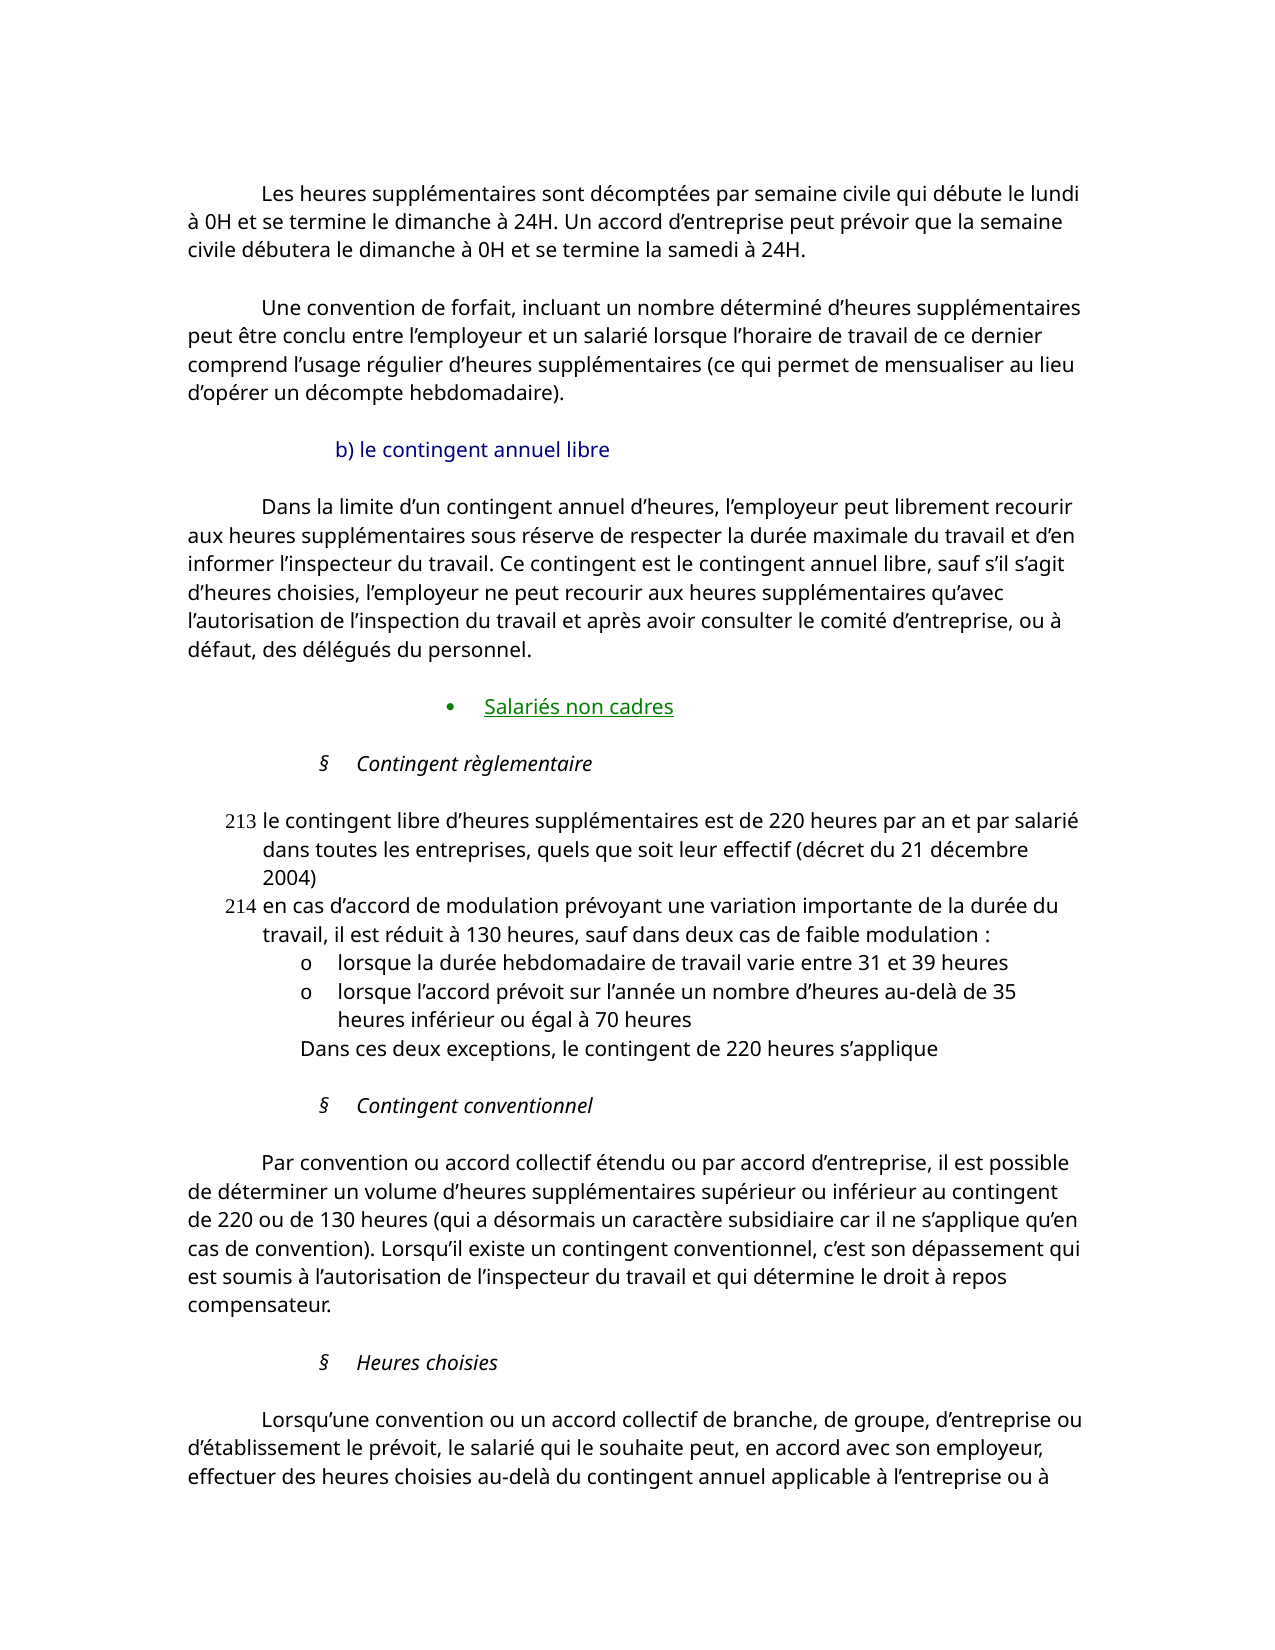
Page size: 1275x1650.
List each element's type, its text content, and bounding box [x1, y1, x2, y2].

text § Contingent règlementaire [319, 749, 1087, 777]
text Une convention de forfait, incluant un nombre déterminé d’heures supplémentaires peut être conclu entre l’employeur et un salarié lorsque l’horaire de travail de ce dernier comprend l’usage régulier d’heures supplémentaires (ce qui permet de mensualiser au lieu d’opérer un décompte hebdomadaire). [187, 293, 1087, 407]
list le contingent libre d’heures supplémentaires est de 220 heures par an et par salarié dans toutes les entreprises, quels que soit leur effectif (décret du 21 décembre 2004) [225, 806, 1087, 892]
text o lorsque l’accord prévoit sur l’année un nombre d’heures au-delà de 35 heures inférieur ou égal à 70 heures [300, 977, 1087, 1034]
text o lorsque la durée hebdomadaire de travail varie entre 31 et 39 heures [300, 948, 1087, 977]
text § Contingent conventionnel [319, 1091, 1087, 1119]
text Les heures supplémentaires sont décomptées par semaine civile qui débute le lundi à 0H et se termine le dimanche à 24H. Un accord d’entreprise peut prévoir que la semaine civile débutera le dimanche à 0H et se termine la samedi à 24H. [187, 179, 1087, 264]
text Par convention ou accord collectif étendu ou par accord d’entreprise, il est possible de déterminer un volume d’heures supplémentaires supérieur ou inférieur au contingent de 220 ou de 130 heures (qui a désormais un caractère subsidiaire car il ne s’applique qu’en cas de convention). Lorsqu’il existe un contingent conventionnel, c’est son dépassement qui est soumis à l’autorisation de l’inspecteur du travail et qui détermine le droit à repos compensateur. [187, 1148, 1087, 1319]
text Dans la limite d’un contingent annuel d’heures, l’employeur peut librement recourir aux heures supplémentaires sous réserve de respecter la durée maximale du travail et d’en informer l’inspecteur du travail. Ce contingent est le contingent annuel libre, sauf s’il s’agit d’heures choisies, l’employeur ne peut recourir aux heures supplémentaires qu’avec l’autorisation de l’inspection du travail et après avoir consulter le comité d’entreprise, ou à défaut, des délégués du personnel. [187, 492, 1087, 663]
text b) le contingent annuel libre [261, 435, 1087, 464]
text § Heures choisies [319, 1348, 1087, 1376]
text Lorsqu’une convention ou un accord collectif de branche, de groupe, d’entreprise ou d’établissement le prévoit, le salarié qui le souhaite peut, en accord avec son employeur, effectuer des heures choisies au-delà du contingent annuel applicable à l’entreprise ou à [187, 1405, 1087, 1490]
list en cas d’accord de modulation prévoyant une variation importante de la durée du travail, il est réduit à 130 heures, sauf dans deux cas de faible modulation : [225, 892, 1087, 948]
text · Salariés non cadres [447, 692, 1087, 720]
text Dans ces deux exceptions, le contingent de 220 heures s’applique [300, 1034, 1087, 1062]
